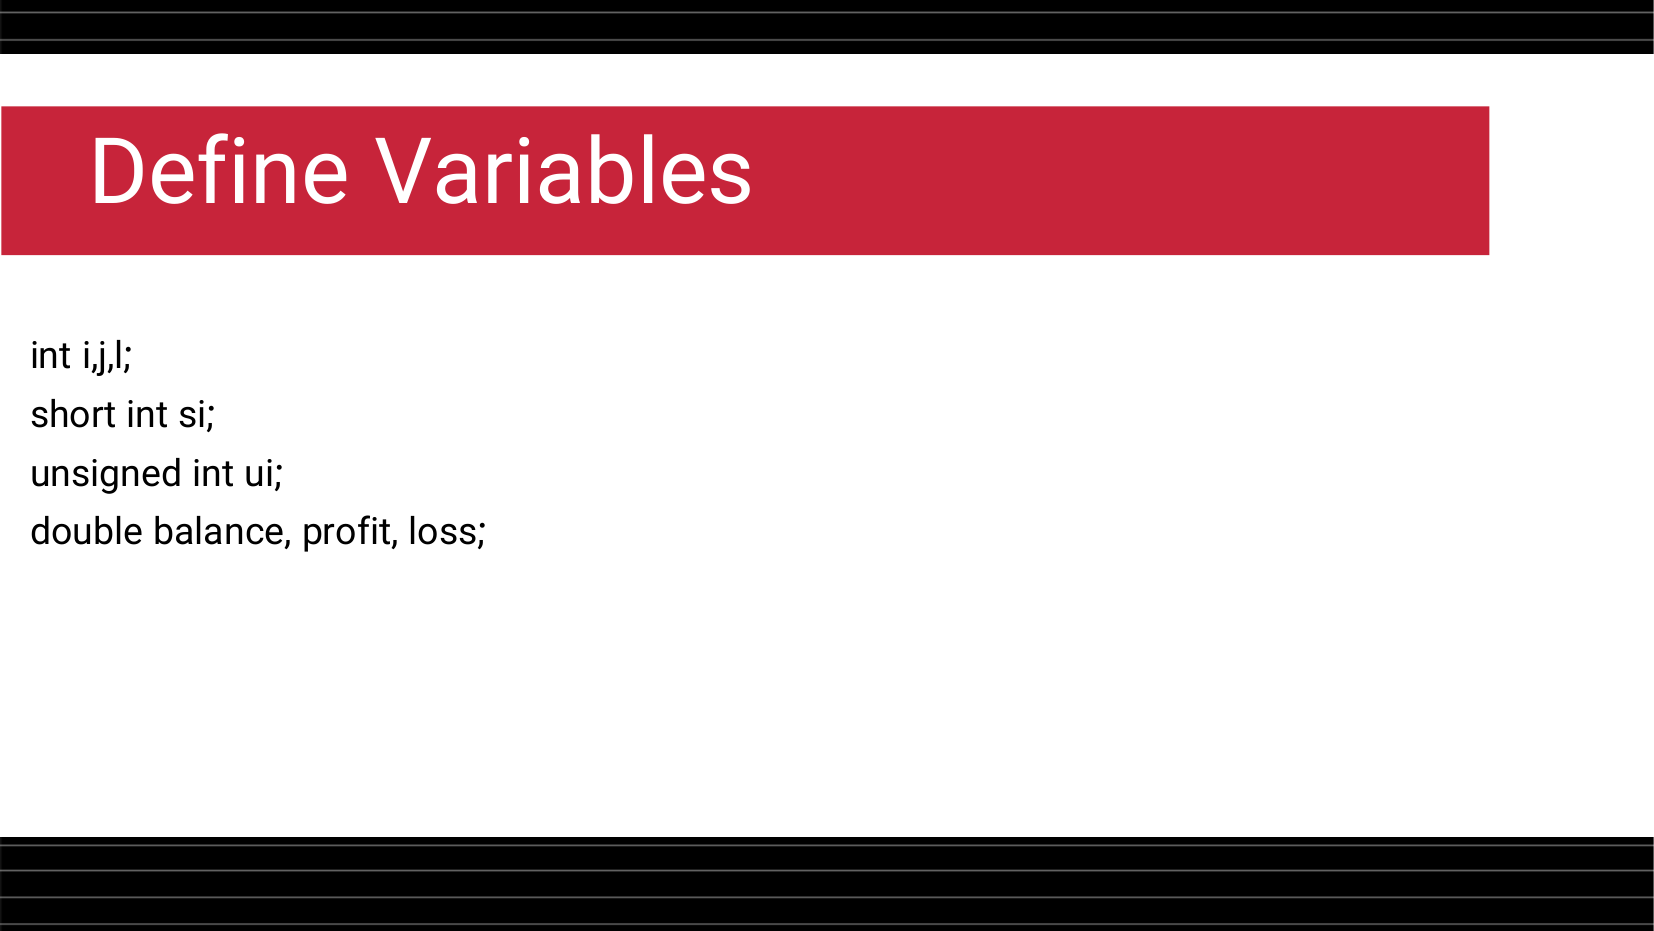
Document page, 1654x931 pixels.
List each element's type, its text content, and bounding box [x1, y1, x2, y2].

picture [0, 837, 1654, 931]
title Define Variables [1, 106, 1490, 256]
subtitle int i,j,l; short int si; unsigned int ui; double balance, profit, loss; [30, 330, 1636, 742]
picture [0, 0, 1654, 54]
